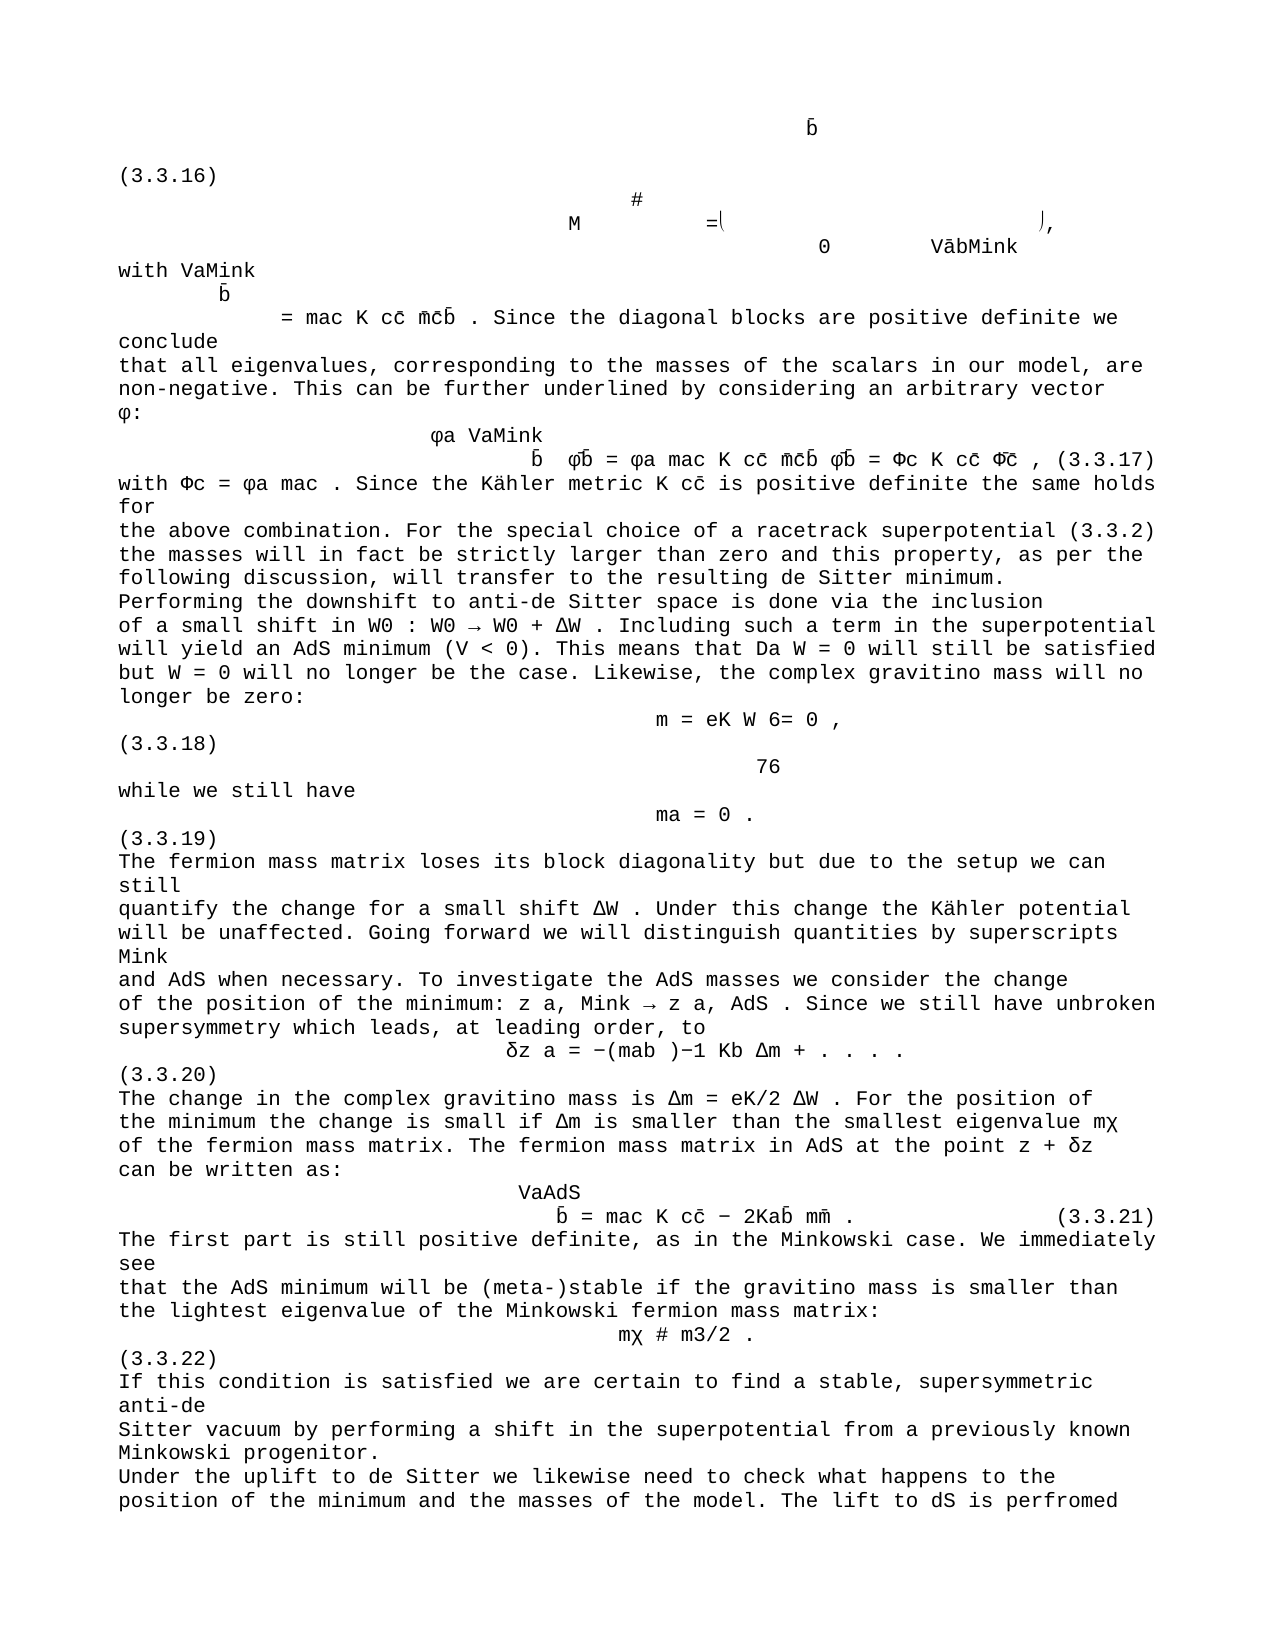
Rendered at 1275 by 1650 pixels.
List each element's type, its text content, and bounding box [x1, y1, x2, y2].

text longer be zero: [118, 686, 1157, 709]
text VaAdS [118, 1182, 1157, 1206]
text of a small shift in W0 : W0 → W0 + ∆W . Including such a term in the superpotential [118, 615, 1157, 638]
text ma = 0 . (3.3.19) [118, 804, 1157, 851]
text φa VaMink [118, 426, 1157, 449]
text and AdS when necessary. To investigate the AdS masses we consider the change [118, 969, 1157, 993]
text Sitter vacuum by performing a shift in the superpotential from a previously known [118, 1419, 1157, 1442]
text while we still have [118, 780, 1157, 804]
text φ: [118, 402, 1157, 426]
text following discussion, will transfer to the resulting de Sitter minimum. [118, 567, 1157, 591]
text b̄ [118, 284, 1157, 307]
text the minimum the change is small if ∆m is smaller than the smallest eigenvalue mχ [118, 1111, 1157, 1135]
text but W = 0 will no longer be the case. Likewise, the complex gravitino mass will no [118, 662, 1157, 686]
text that all eigenvalues, corresponding to the masses of the scalars in our model, are [118, 354, 1157, 378]
text b̄ = mac K cc̄ − 2Kab̄ mm̄ . (3.3.21) [118, 1206, 1157, 1229]
text that the AdS minimum will be (meta-)stable if the gravitino mass is smaller than [118, 1277, 1157, 1300]
text can be written as: [118, 1158, 1157, 1182]
text of the fermion mass matrix. The fermion mass matrix in AdS at the point z + δz [118, 1135, 1157, 1158]
text Performing the downshift to anti-de Sitter space is done via the inclusion [118, 591, 1157, 615]
text of the position of the minimum: z a, Mink → z a, AdS . Since we still have unbroken [118, 993, 1157, 1017]
text will yield an AdS minimum (V < 0). This means that Da W = 0 will still be satisfied [118, 638, 1157, 662]
text Minkowski progenitor. [118, 1442, 1157, 1466]
text If this condition is satisfied we are certain to find a stable, supersymmetric anti-de [118, 1371, 1157, 1419]
text = mac K cc̄ m̄c̄b̄ . Since the diagonal blocks are positive definite we conclude [118, 307, 1157, 354]
text quantify the change for a small shift ∆W . Under this change the Kähler potential [118, 898, 1157, 922]
text non-negative. This can be further underlined by considering an arbitrary vector [118, 378, 1157, 402]
text mχ # m3/2 . (3.3.22) [118, 1324, 1157, 1371]
text with VaMink [118, 260, 1157, 284]
text with Φc = φa mac . Since the Kähler metric K cc̄ is positive definite the same holds for [118, 473, 1157, 520]
text the masses will in fact be strictly larger than zero and this property, as per the [118, 544, 1157, 567]
text b̄ [118, 118, 1157, 142]
text 76 [118, 757, 1157, 780]
text The first part is still positive definite, as in the Minkowski case. We immediately see [118, 1229, 1157, 1277]
text m = eK W 6= 0 , (3.3.18) [118, 709, 1157, 757]
text supersymmetry which leads, at leading order, to [118, 1017, 1157, 1040]
text δz a = −(mab )−1 Kb ∆m + . . . . (3.3.20) [118, 1040, 1157, 1088]
text The change in the complex gravitino mass is ∆m = eK/2 ∆W . For the position of [118, 1088, 1157, 1111]
text will be unaffected. Going forward we will distinguish quantities by superscripts Mink [118, 922, 1157, 969]
text position of the minimum and the masses of the model. The lift to dS is perfromed [118, 1489, 1157, 1513]
text The fermion mass matrix loses its block diagonality but due to the setup we can still [118, 851, 1157, 898]
text Under the uplift to de Sitter we likewise need to check what happens to the [118, 1466, 1157, 1489]
text the above combination. For the special choice of a racetrack superpotential (3.3.2) [118, 520, 1157, 544]
text 0 VābMink [118, 236, 1157, 260]
text the lightest eigenvalue of the Minkowski fermion mass matrix: [118, 1300, 1157, 1324]
text # [118, 189, 1157, 213]
text M = , [118, 213, 1157, 236]
text b̄ φ̄b̄ = φa mac K cc̄ m̄c̄b̄ φ̄b̄ = Φc K cc̄ Φ̄c̄ , (3.3.17) [118, 449, 1157, 473]
text (3.3.16) [118, 142, 1157, 189]
